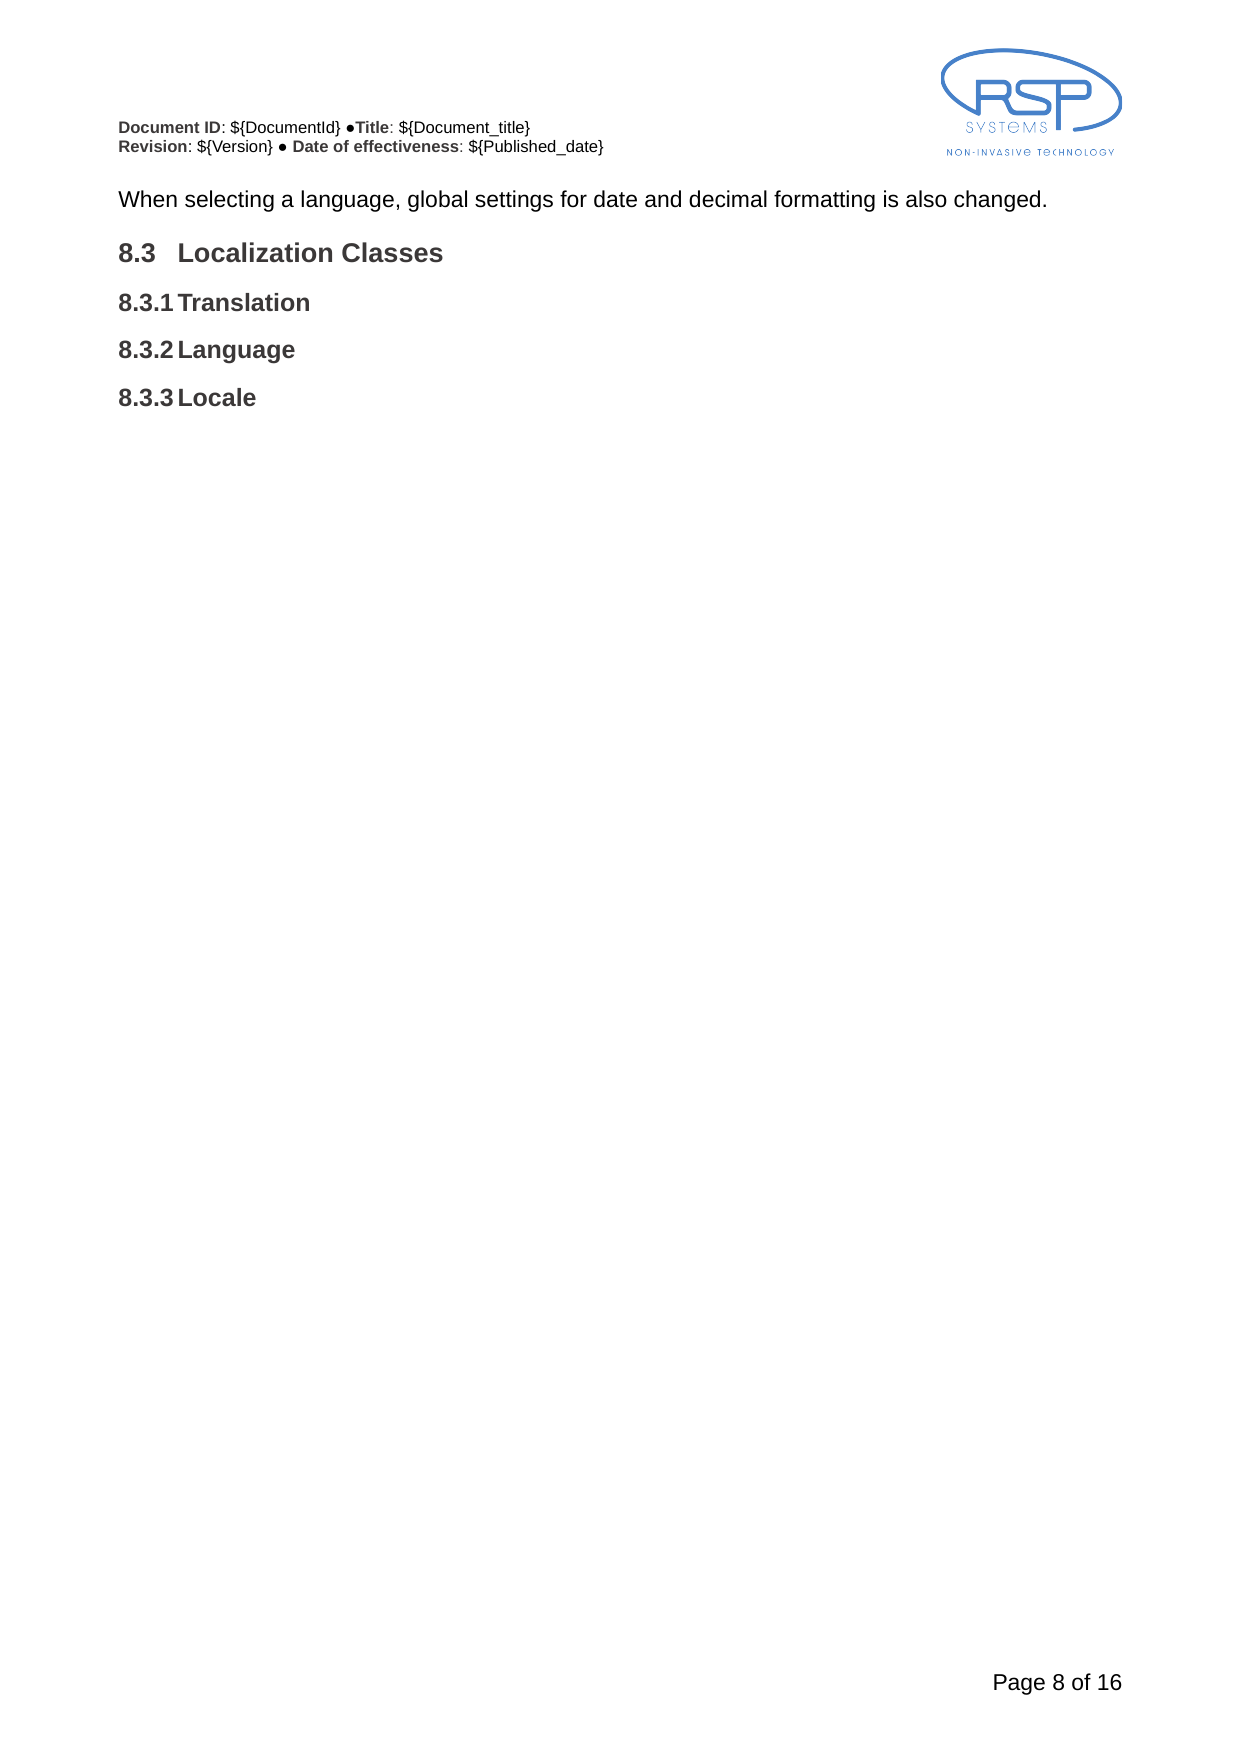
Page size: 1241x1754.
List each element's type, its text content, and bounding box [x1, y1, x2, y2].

subtitle Locale [118, 383, 1122, 411]
picture [941, 48, 1123, 156]
subtitle Language [118, 335, 1122, 364]
subtitle Translation [118, 287, 1122, 316]
text When selecting a language, global settings for date and decimal formatting is also changed. [118, 186, 1122, 212]
subtitle Localization Classes [118, 237, 1122, 268]
